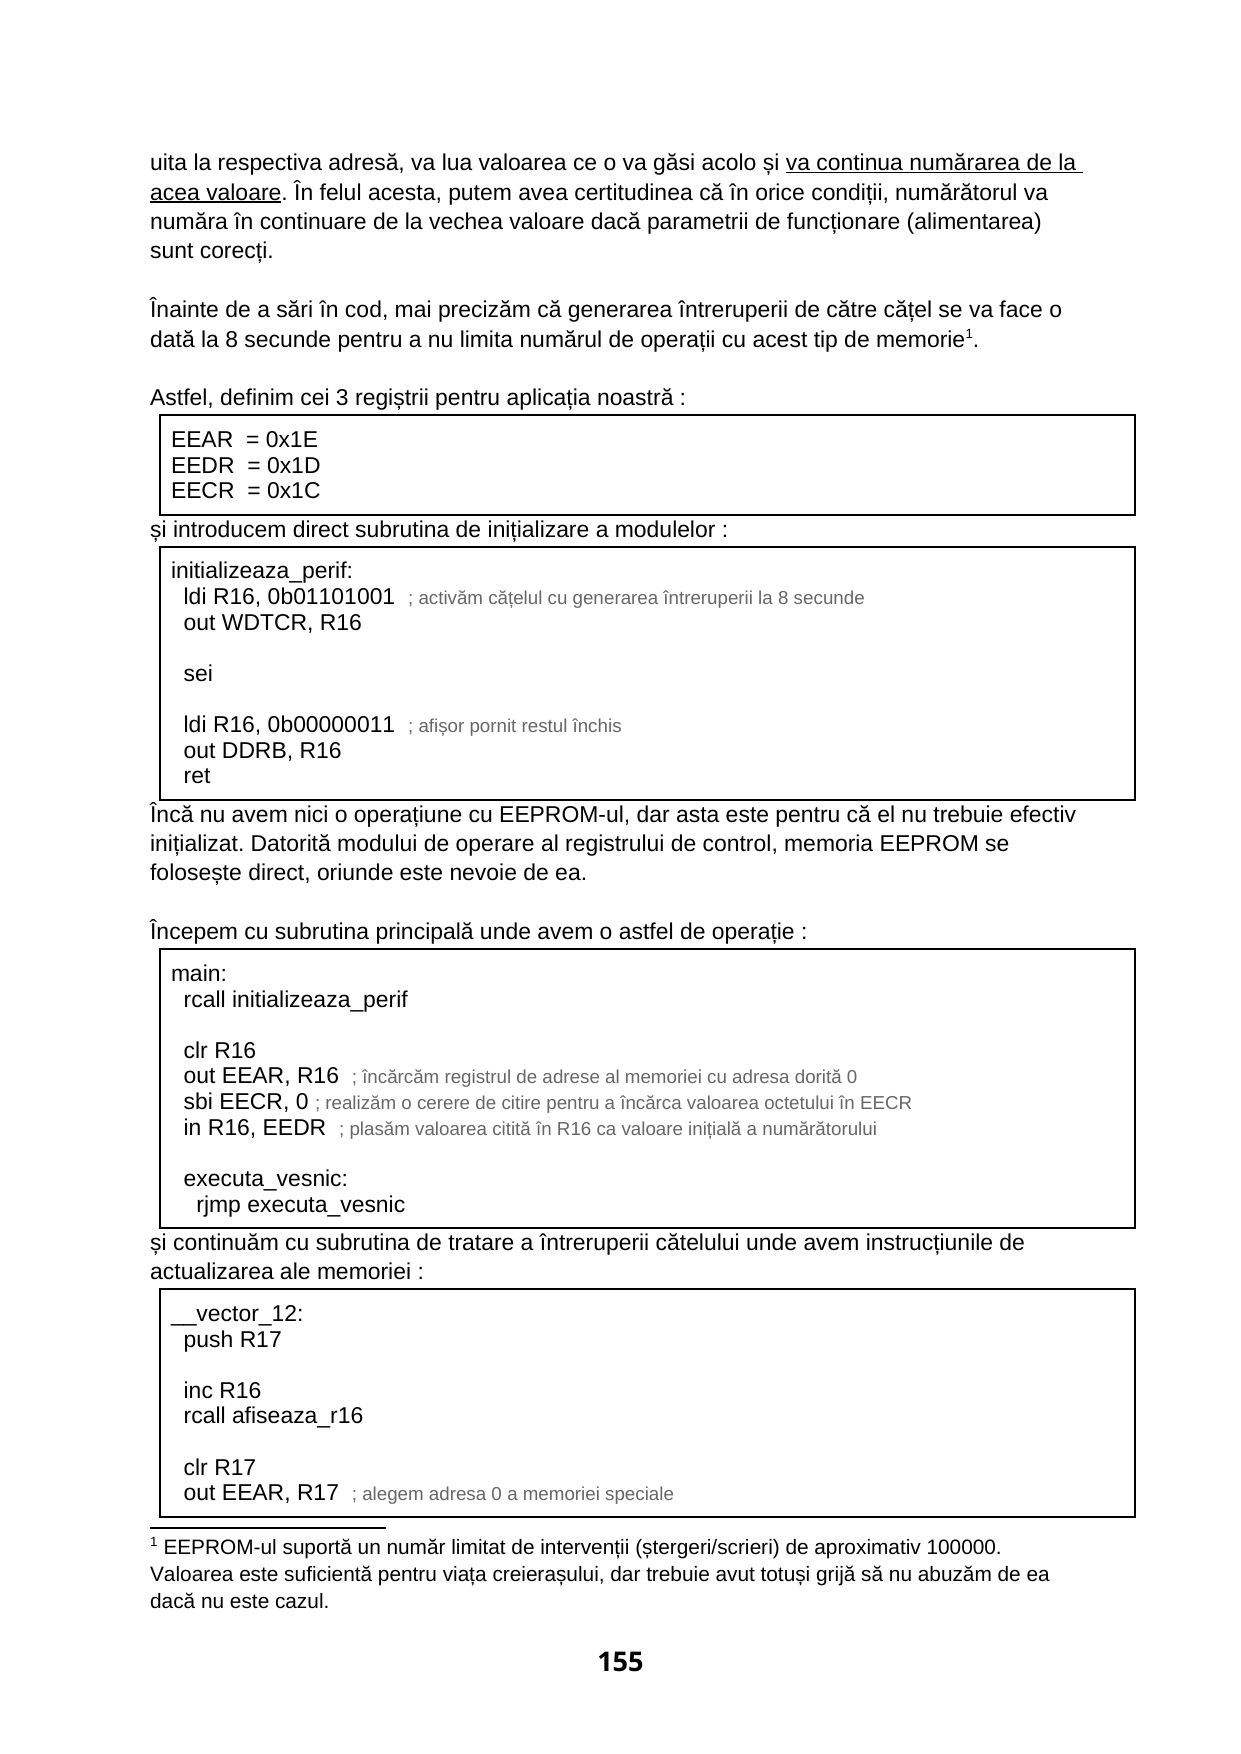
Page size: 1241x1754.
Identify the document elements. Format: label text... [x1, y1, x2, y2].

text și continuăm cu subrutina de tratare a întreruperii cătelului unde avem instrucțiunile de actualizarea ale memoriei : [150, 1229, 1091, 1284]
table_header EEAR = 0x1E EEDR = 0x1D EECR = 0x1C [161, 416, 1134, 514]
text Înainte de a sări în cod, mai precizăm că generarea întreruperii de către cățel se va face o dată la 8 secunde pentru a nu limita numărul de operații cu acest tip de memorie. [150, 297, 1091, 352]
text Începem cu subrutina principală unde avem o astfel de operație : [150, 919, 1091, 944]
text uita la respectiva adresă, va lua valoarea ce o va găsi acolo și va continua numărarea de la acea valoare. În felul acesta, putem avea certitudinea că în orice condiții, numărătorul va număra în continuare de la vechea valoare dacă parametrii de funcționare (alimentarea) sunt corecți. [150, 150, 1091, 264]
text și introducem direct subrutina de inițializare a modulelor : [150, 516, 1091, 542]
text Încă nu avem nici o operațiune cu EEPROM-ul, dar asta este pentru că el nu trebuie efectiv inițializat. Datorită modului de operare al registrului de control, memoria EEPROM se folosește direct, oriunde este nevoie de ea. [150, 801, 1091, 886]
text Astfel, definim cei 3 regiștrii pentru aplicația noastră : [150, 385, 1091, 411]
table_header main: rcall initializeaza_perif clr R16 out EEAR, R16 ; încărcăm registrul de adrese al memoriei cu adresa dorită 0 sbi EECR, 0 ; realizăm o cerere de citire pentru a încărca valoarea octetului în EECR in R16, EEDR ; plasăm valoarea citită în R16 ca valoare inițială a numărătorului executa_vesnic: rjmp executa_vesnic [161, 950, 1134, 1227]
table_header initializeaza_perif: ldi R16, 0b01101001 ; activăm cățelul cu generarea întreruperii la 8 secunde out WDTCR, R16 sei ldi R16, 0b00000011 ; afișor pornit restul închis out DDRB, R16 ret [161, 548, 1134, 799]
text EEPROM-ul suportă un număr limitat de intervenții (ștergeri/scrieri) de aproximativ 100000. Valoarea este suficientă pentru viața creierașului, dar trebuie avut totuși grijă să nu abuzăm de ea dacă nu este cazul. [150, 1534, 1091, 1613]
table_header __vector_12: push R17 inc R16 rcall afiseaza_r16 clr R17 out EEAR, R17 ; alegem adresa 0 a memoriei speciale [161, 1290, 1134, 1516]
